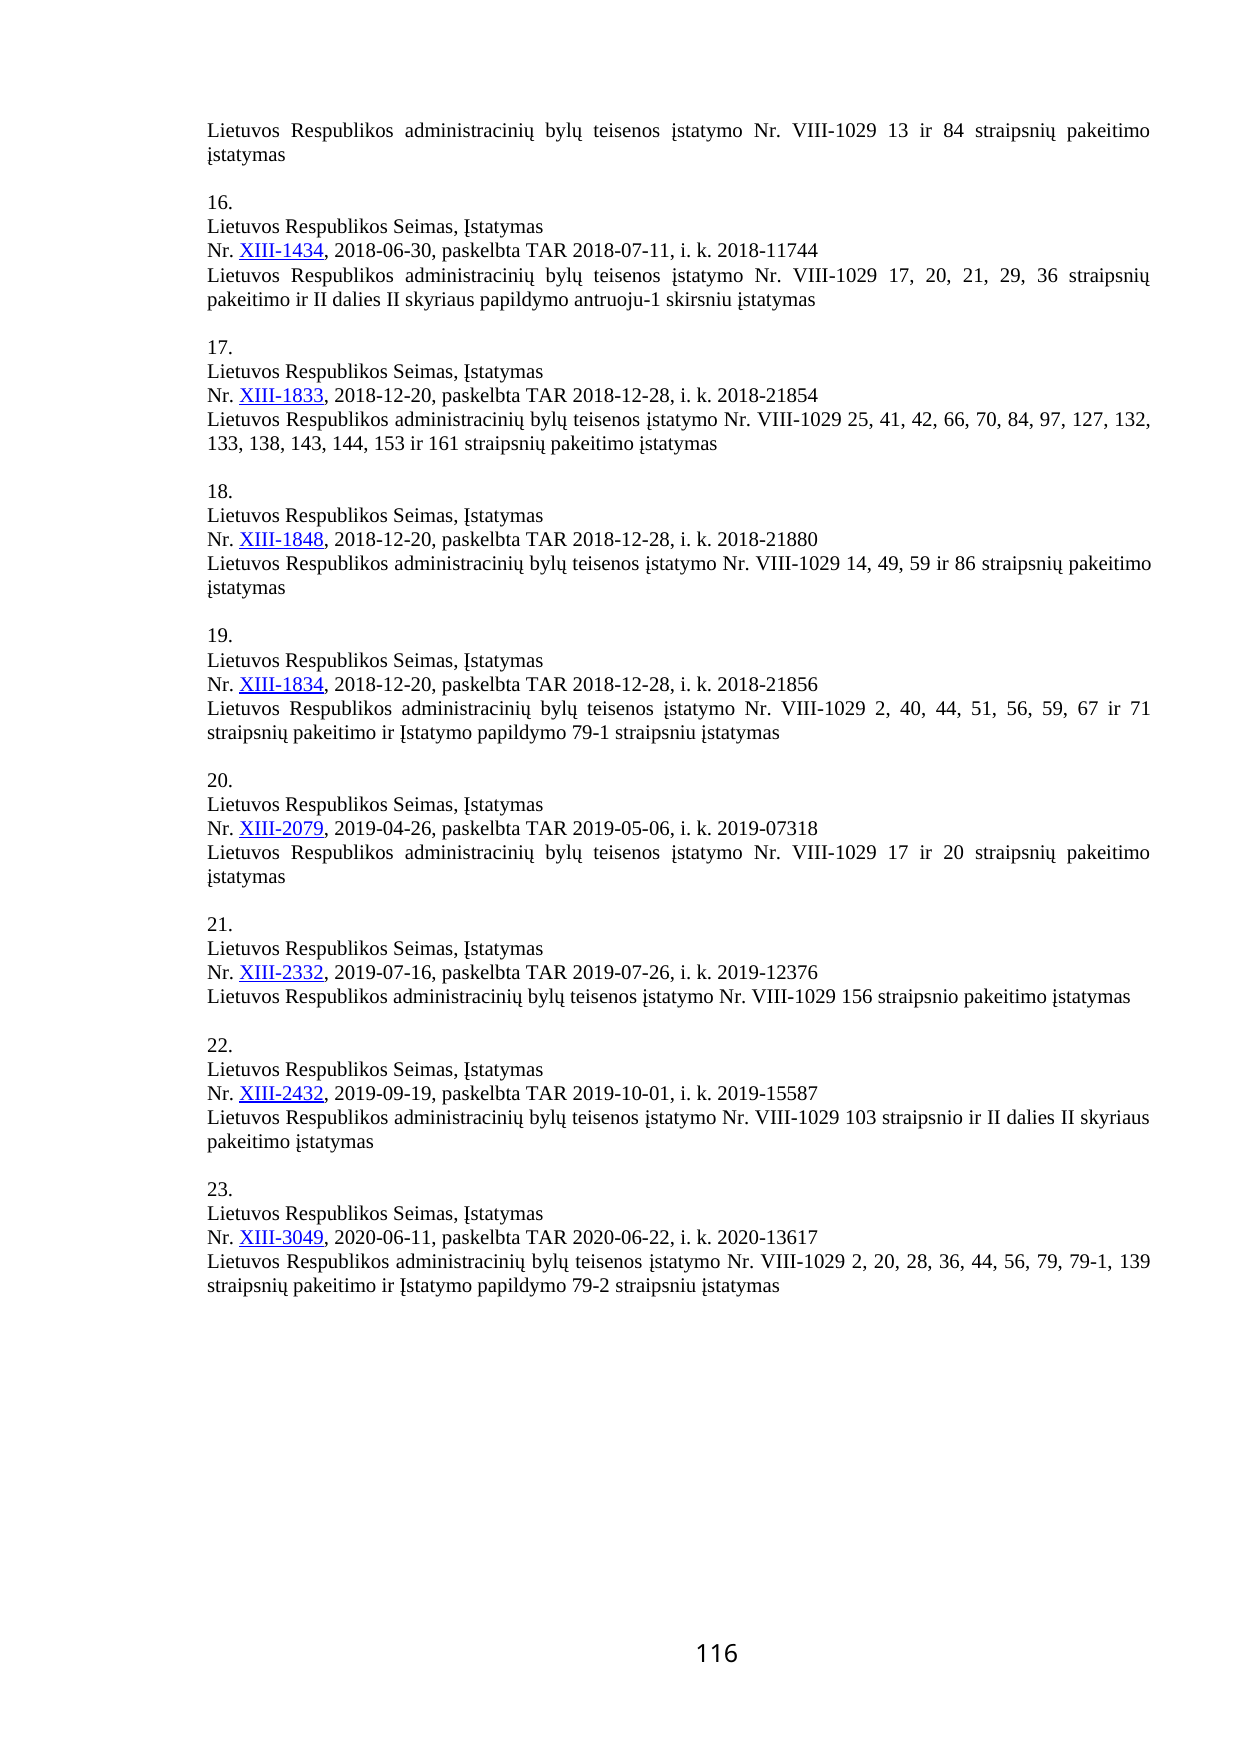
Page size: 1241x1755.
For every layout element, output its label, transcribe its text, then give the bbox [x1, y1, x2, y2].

text Lietuvos Respublikos Seimas, Įstatymas [207, 214, 1152, 238]
text Lietuvos Respublikos administracinių bylų teisenos įstatymo Nr. VIII-1029 17 ir 20 straipsnių pakeitimo įstatymas [207, 840, 1152, 888]
text Lietuvos Respublikos administracinių bylų teisenos įstatymo Nr. VIII-1029 2, 40, 44, 51, 56, 59, 67 ir 71 straipsnių pakeitimo ir Įstatymo papildymo 79-1 straipsniu įstatymas [207, 696, 1152, 744]
text Lietuvos Respublikos administracinių bylų teisenos įstatymo Nr. VIII-1029 25, 41, 42, 66, 70, 84, 97, 127, 132, 133, 138, 143, 144, 153 ir 161 straipsnių pakeitimo įstatymas [207, 407, 1152, 455]
text Nr. XIII-1848, 2018-12-20, paskelbta TAR 2018-12-28, i. k. 2018-21880 [207, 527, 1152, 551]
text 23. [207, 1177, 1152, 1201]
text Lietuvos Respublikos Seimas, Įstatymas [207, 1057, 1152, 1081]
text 16. [207, 190, 1152, 214]
text Lietuvos Respublikos administracinių bylų teisenos įstatymo Nr. VIII-1029 2, 20, 28, 36, 44, 56, 79, 79-1, 139 straipsnių pakeitimo ir Įstatymo papildymo 79-2 straipsniu įstatymas [207, 1249, 1152, 1297]
text 21. [207, 912, 1152, 936]
text Lietuvos Respublikos administracinių bylų teisenos įstatymo Nr. VIII-1029 14, 49, 59 ir 86 straipsnių pakeitimo įstatymas [207, 551, 1152, 599]
text 20. [207, 768, 1152, 792]
text Nr. XIII-2079, 2019-04-26, paskelbta TAR 2019-05-06, i. k. 2019-07318 [207, 816, 1152, 840]
text Lietuvos Respublikos Seimas, Įstatymas [207, 359, 1152, 383]
text Nr. XIII-1434, 2018-06-30, paskelbta TAR 2018-07-11, i. k. 2018-11744 [207, 238, 1152, 262]
text Lietuvos Respublikos administracinių bylų teisenos įstatymo Nr. VIII-1029 103 straipsnio ir II dalies II skyriaus pakeitimo įstatymas [207, 1105, 1152, 1153]
text 18. [207, 479, 1152, 503]
text Lietuvos Respublikos administracinių bylų teisenos įstatymo Nr. VIII-1029 17, 20, 21, 29, 36 straipsnių pakeitimo ir II dalies II skyriaus papildymo antruoju-1 skirsniu įstatymas [207, 262, 1152, 311]
text Lietuvos Respublikos Seimas, Įstatymas [207, 503, 1152, 527]
text Lietuvos Respublikos Seimas, Įstatymas [207, 792, 1152, 816]
text Nr. XIII-2432, 2019-09-19, paskelbta TAR 2019-10-01, i. k. 2019-15587 [207, 1081, 1152, 1105]
text Nr. XIII-3049, 2020-06-11, paskelbta TAR 2020-06-22, i. k. 2020-13617 [207, 1225, 1152, 1249]
text Nr. XIII-1834, 2018-12-20, paskelbta TAR 2018-12-28, i. k. 2018-21856 [207, 672, 1152, 696]
text 19. [207, 623, 1152, 647]
text Lietuvos Respublikos administracinių bylų teisenos įstatymo Nr. VIII-1029 156 straipsnio pakeitimo įstatymas [207, 984, 1152, 1008]
text Nr. XIII-1833, 2018-12-20, paskelbta TAR 2018-12-28, i. k. 2018-21854 [207, 383, 1152, 407]
text Lietuvos Respublikos Seimas, Įstatymas [207, 1201, 1152, 1225]
text Nr. XIII-2332, 2019-07-16, paskelbta TAR 2019-07-26, i. k. 2019-12376 [207, 960, 1152, 984]
text 22. [207, 1032, 1152, 1057]
text 17. [207, 335, 1152, 359]
text Lietuvos Respublikos Seimas, Įstatymas [207, 936, 1152, 960]
text Lietuvos Respublikos administracinių bylų teisenos įstatymo Nr. VIII-1029 13 ir 84 straipsnių pakeitimo įstatymas [207, 118, 1152, 166]
text Lietuvos Respublikos Seimas, Įstatymas [207, 647, 1152, 672]
